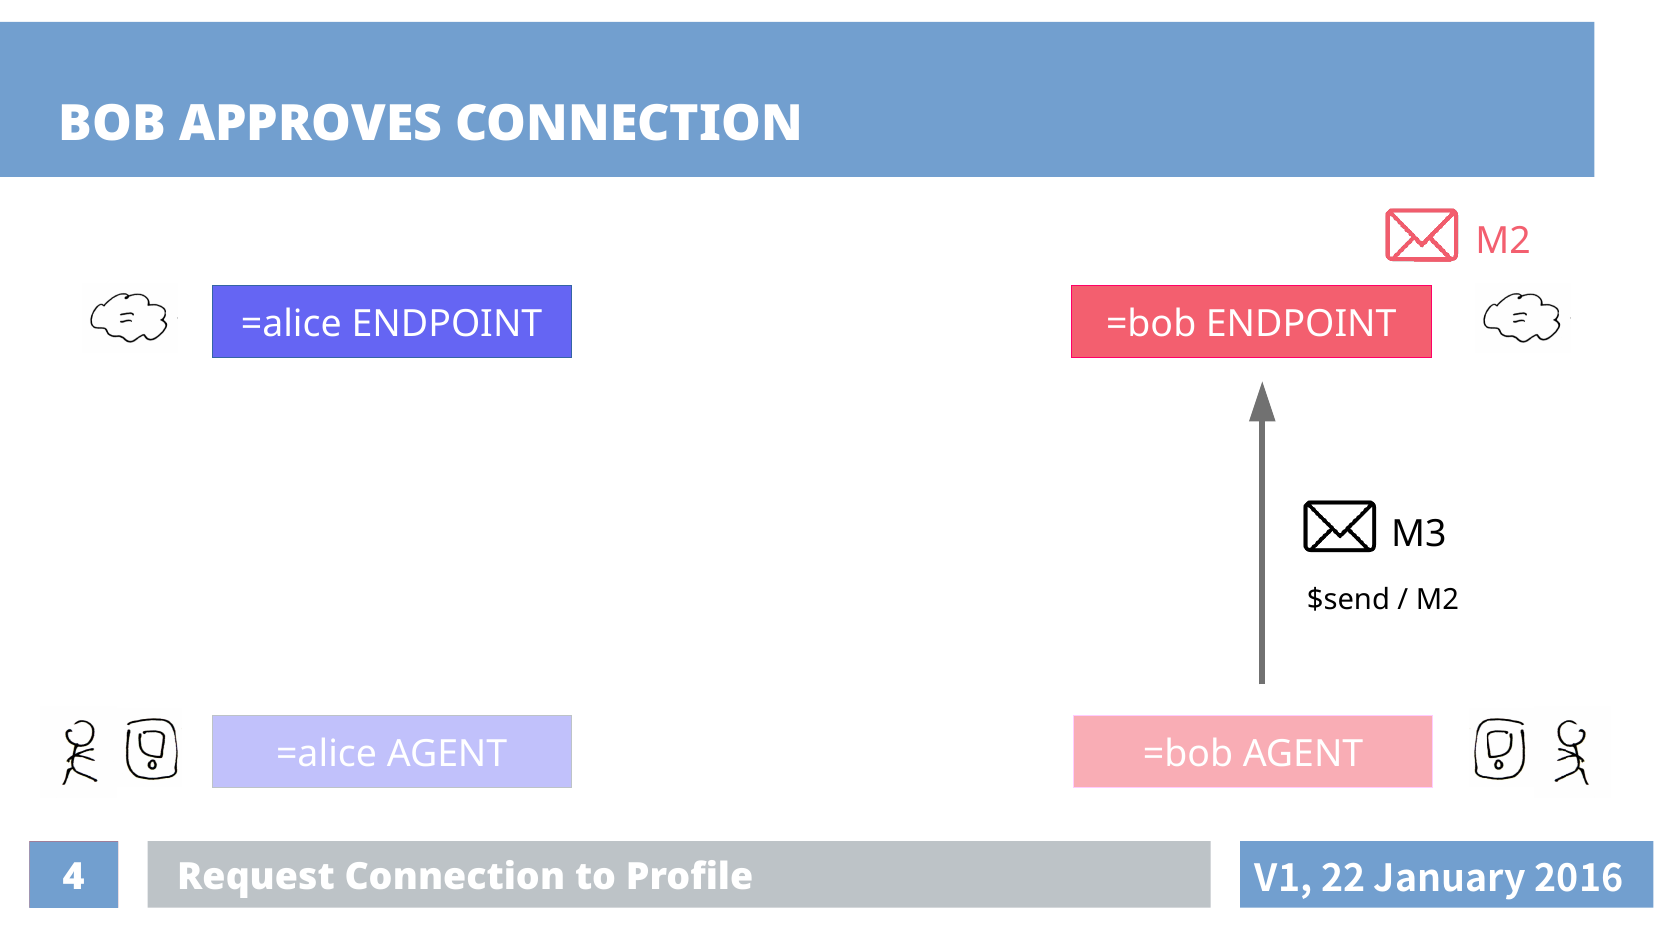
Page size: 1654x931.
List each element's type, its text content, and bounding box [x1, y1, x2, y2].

picture [1475, 283, 1571, 353]
text_box =alice ENDPOINT [212, 285, 572, 358]
text_box =alice AGENT [212, 715, 572, 788]
picture [40, 706, 182, 798]
picture [1382, 205, 1461, 264]
picture [82, 283, 178, 353]
text_box =bob ENDPOINT [1071, 285, 1432, 358]
title BOB APPROVES CONNECTION [58, 44, 1595, 155]
picture [1469, 706, 1611, 798]
text_box M3 [1376, 499, 1462, 558]
text_box M2 [1460, 206, 1547, 265]
picture [1300, 497, 1379, 555]
text_box =bob AGENT [1073, 715, 1433, 788]
text_box $send / M2 [1101, 573, 1478, 663]
